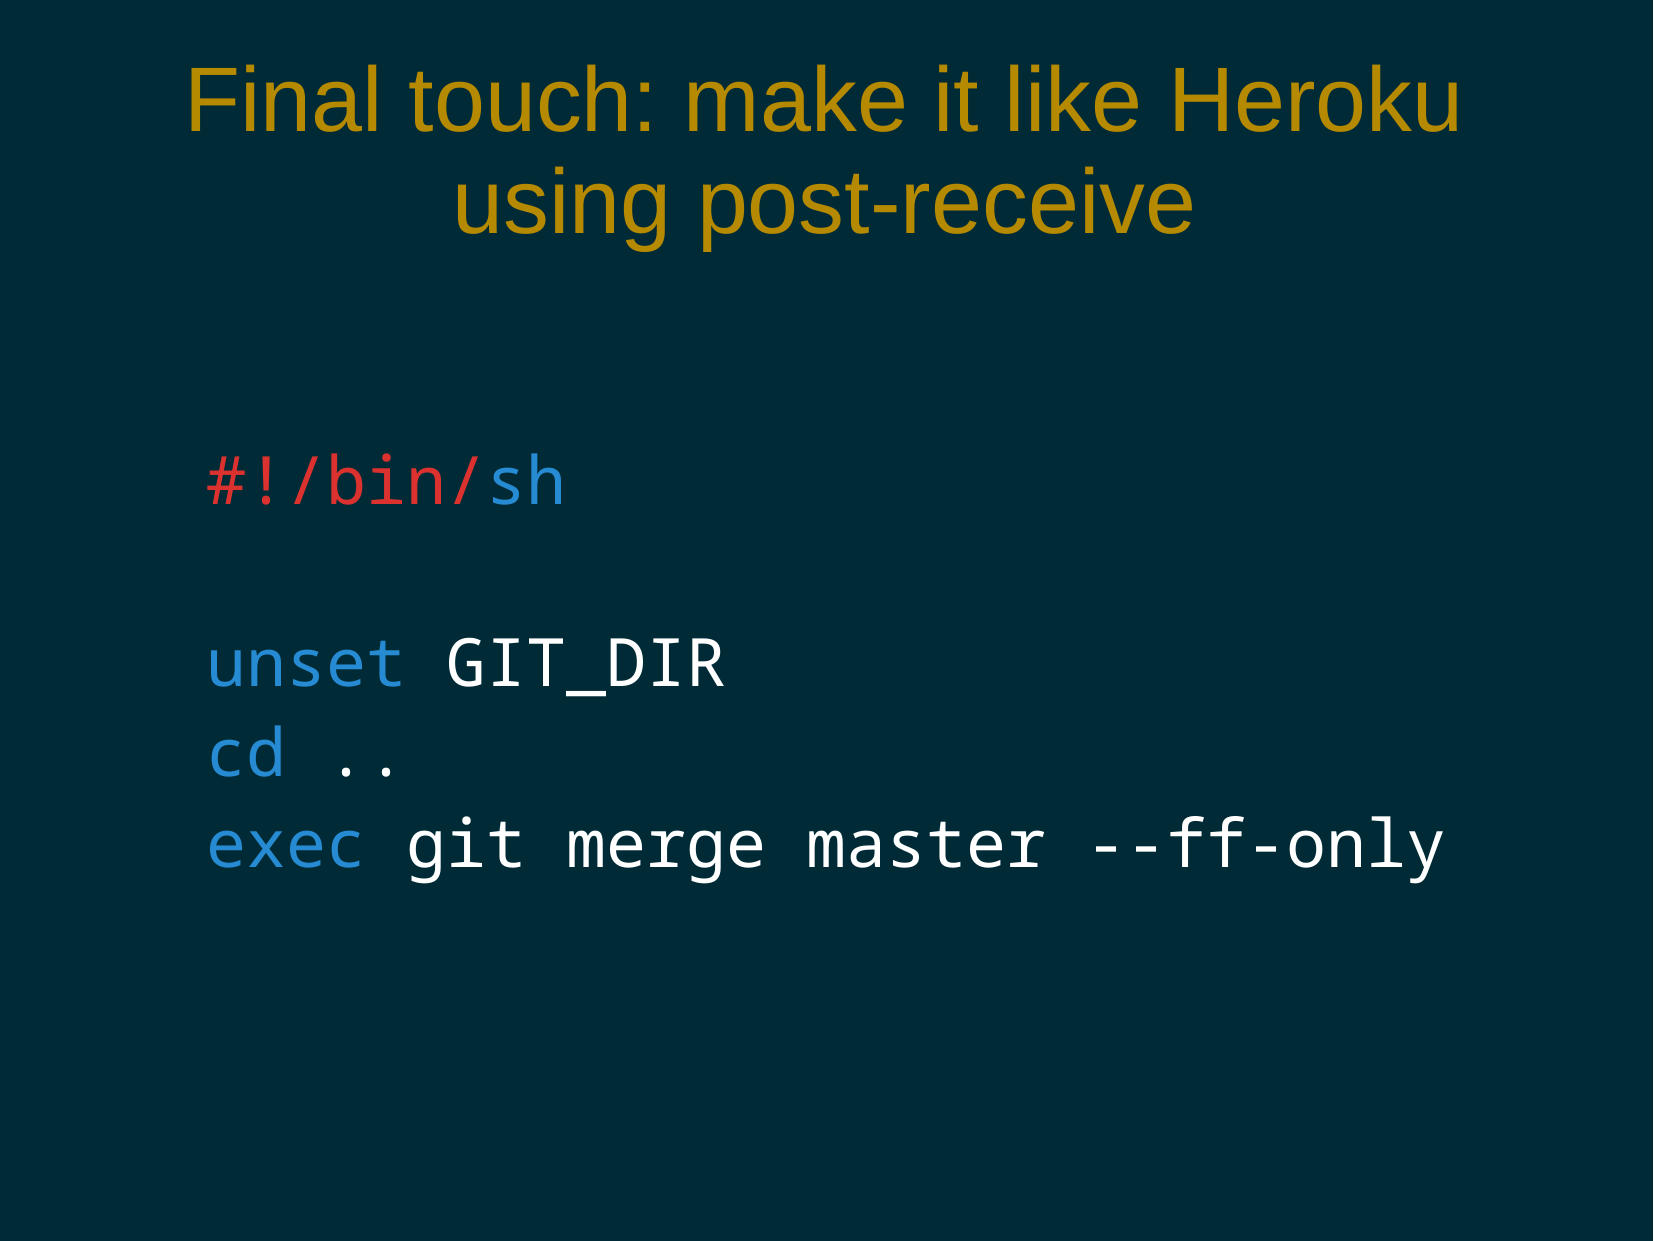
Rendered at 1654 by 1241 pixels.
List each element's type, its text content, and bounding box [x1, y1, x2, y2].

text_box #!/bin/sh unset GIT_DIR cd .. exec git merge master --ff-only [191, 425, 1462, 961]
title Final touch: make it like Heroku using post-receive [75, 45, 1576, 257]
